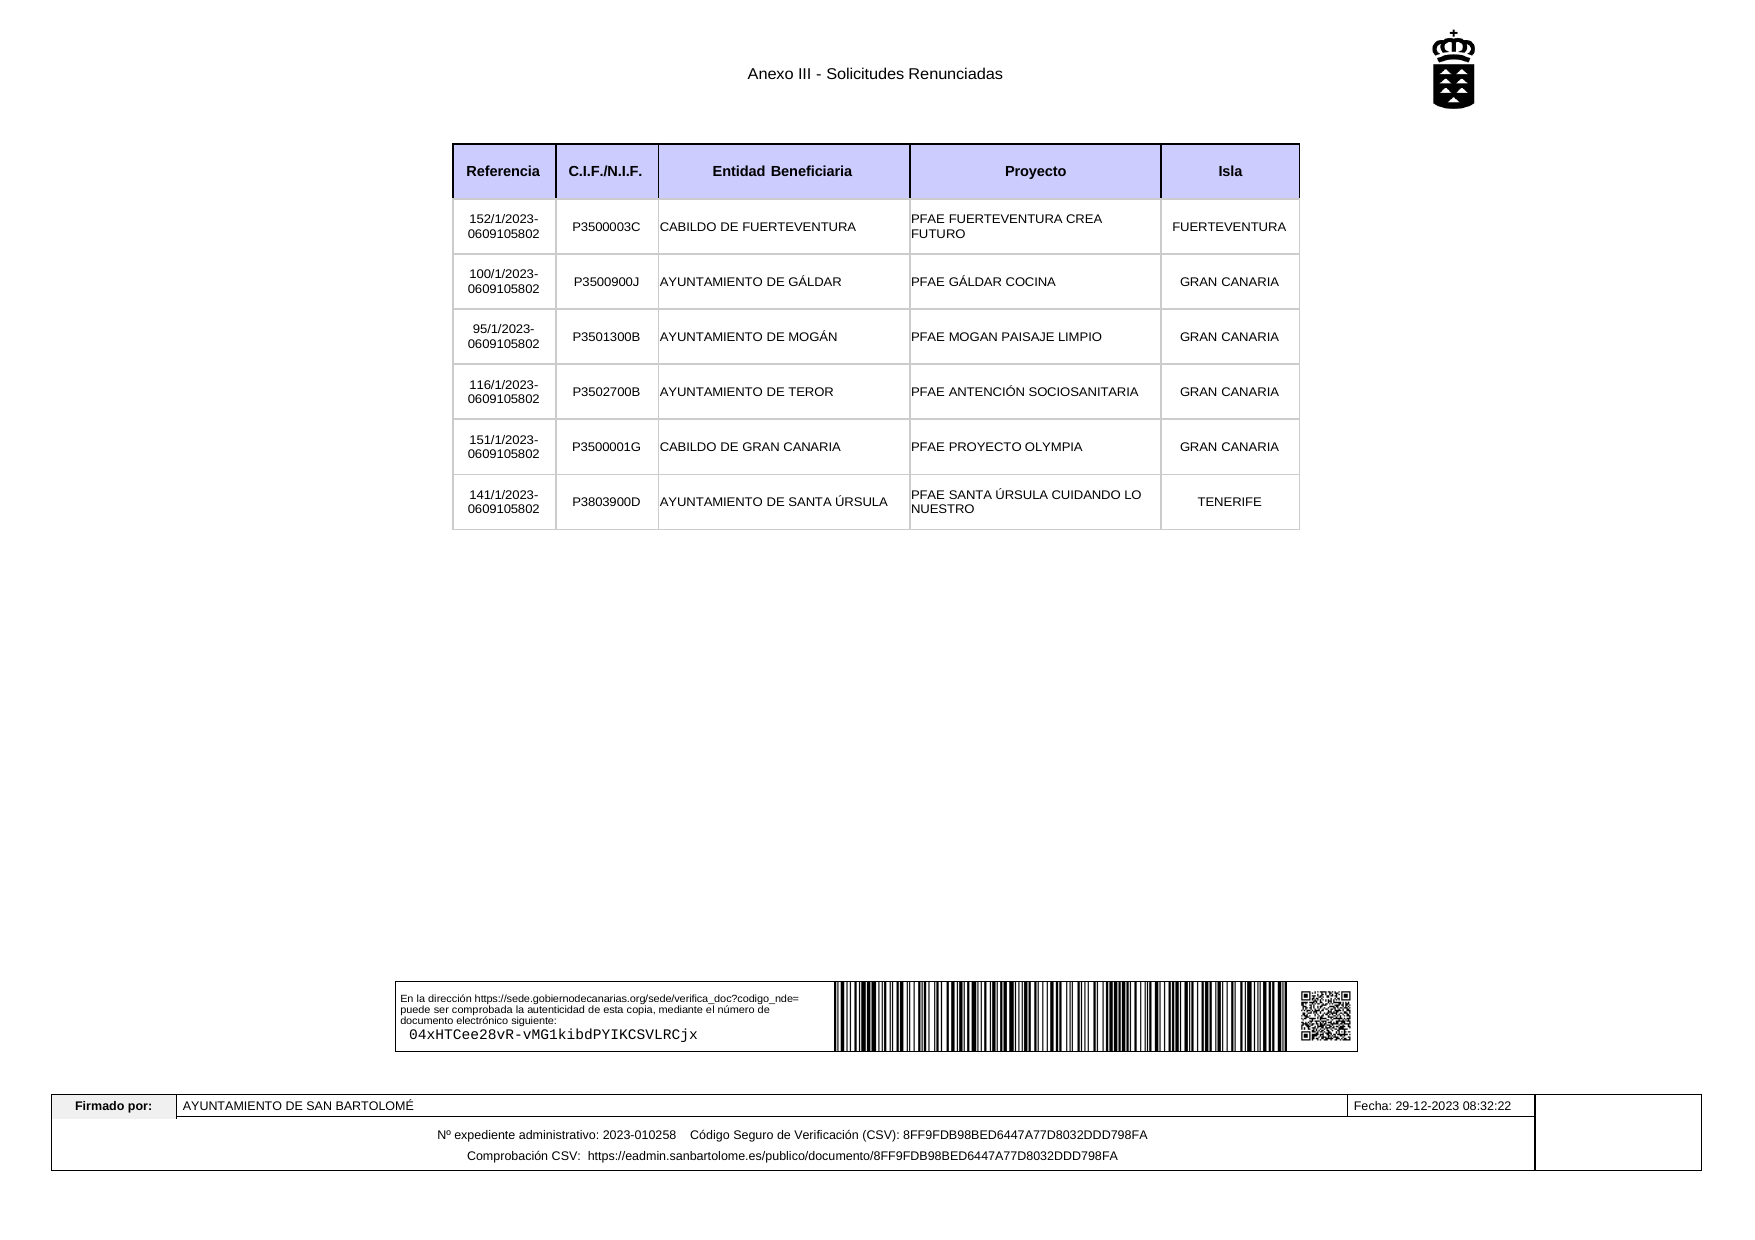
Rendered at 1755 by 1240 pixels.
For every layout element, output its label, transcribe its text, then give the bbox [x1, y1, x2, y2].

table_cell GRAN CANARIA [1162, 365, 1299, 418]
table_cell TENERIFE [1162, 475, 1299, 528]
table_cell P3500001G [557, 420, 658, 473]
table_cell PFAE PROYECTO OLYMPIA [911, 420, 1160, 473]
table_cell 95/1/2023- 0609105802 [454, 310, 555, 363]
table_cell CABILDO DE FUERTEVENTURA [659, 200, 909, 253]
table_cell PFAE ANTENCIÓN SOCIOSANITARIA [911, 365, 1160, 418]
table_cell PFAE SANTA ÚRSULA CUIDANDO LO NUESTRO [911, 475, 1160, 528]
table_cell AYUNTAMIENTO DE TEROR [659, 365, 909, 418]
table_cell PFAE FUERTEVENTURA CREA FUTURO [911, 200, 1160, 253]
table_cell P3501300B [557, 310, 658, 363]
table_header Referencia [454, 145, 555, 198]
table_cell P3502700B [557, 365, 658, 418]
table_cell AYUNTAMIENTO DE SANTA ÚRSULA [659, 475, 909, 528]
table_header C.I.F./N.I.F. [557, 145, 658, 198]
table_cell CABILDO DE GRAN CANARIA [659, 420, 909, 473]
table_header AYUNTAMIENTO DE SAN BARTOLOMÉ [177, 1095, 1347, 1116]
table_cell 100/1/2023- 0609105802 [454, 255, 555, 308]
table_cell 141/1/2023- 0609105802 [454, 475, 555, 528]
table_header Firmado por: [52, 1095, 176, 1116]
table_header Entidad Beneficiaria [659, 145, 909, 198]
table_cell PFAE GÁLDAR COCINA [911, 255, 1160, 308]
table_cell GRAN CANARIA [1162, 310, 1299, 363]
table_cell Nº expediente administrativo: 2023-010258 Código Seguro de Verificación (CSV): 8FF9FDB98BED6447A77D8032DDD798FA Comprobación CSV: https://eadmin.sanbartolome.es/publico/documento/8FF9FDB98BED6447A77D8032DDD798FA [52, 1117, 1534, 1170]
table_cell FUERTEVENTURA [1162, 200, 1299, 253]
table_cell P3500003C [557, 200, 658, 253]
table_cell PFAE MOGAN PAISAJE LIMPIO [911, 310, 1160, 363]
table_cell 116/1/2023- 0609105802 [454, 365, 555, 418]
table_header [1536, 1095, 1701, 1170]
table_header Proyecto [911, 145, 1160, 198]
table_cell P3803900D [557, 475, 658, 528]
table_cell GRAN CANARIA [1162, 420, 1299, 473]
table_cell GRAN CANARIA [1162, 255, 1299, 308]
table_cell 151/1/2023- 0609105802 [454, 420, 555, 473]
table_header Fecha: 29-12-2023 08:32:22 [1348, 1095, 1534, 1116]
table_cell AYUNTAMIENTO DE MOGÁN [659, 310, 909, 363]
table_header Isla [1162, 145, 1299, 198]
table_cell 152/1/2023- 0609105802 [454, 200, 555, 253]
table_cell P3500900J [557, 255, 658, 308]
table_cell AYUNTAMIENTO DE GÁLDAR [659, 255, 909, 308]
